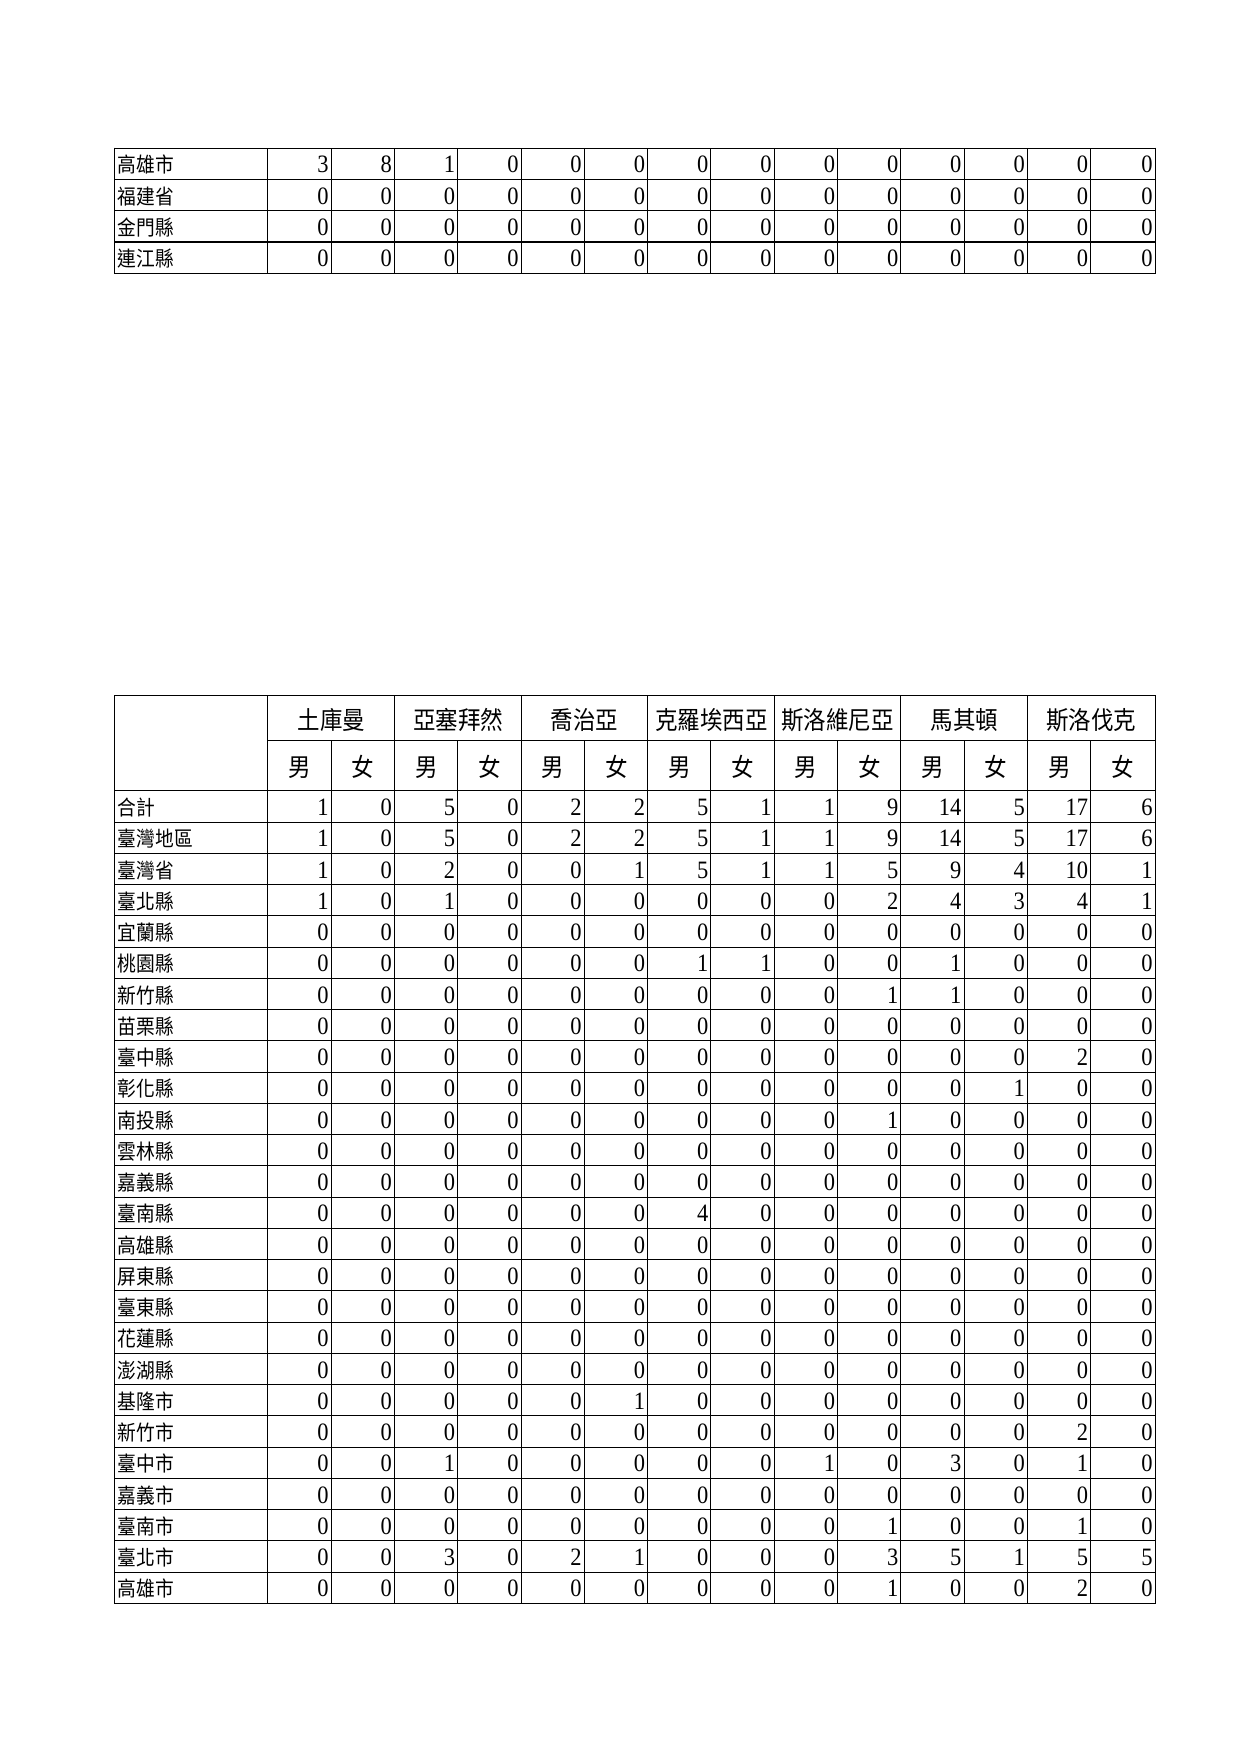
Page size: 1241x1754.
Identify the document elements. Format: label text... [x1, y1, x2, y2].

table_cell 1 [395, 1448, 457, 1478]
table_cell 0 [268, 1541, 331, 1572]
table_cell 0 [268, 916, 331, 947]
table_cell 0 [395, 916, 457, 947]
table_cell 1 [1028, 1510, 1090, 1540]
table_cell 0 [1091, 1323, 1155, 1353]
table_header 斯洛維尼亞 [775, 696, 900, 740]
table_cell 0 [332, 1323, 394, 1353]
table_cell 0 [838, 180, 900, 210]
table_cell 6 [1091, 823, 1155, 853]
table_cell 0 [395, 243, 457, 273]
table_cell 1 [901, 979, 964, 1009]
table_cell 0 [1028, 1385, 1090, 1415]
table_cell 0 [458, 180, 521, 210]
table_cell 0 [395, 1073, 457, 1103]
table_cell 0 [648, 1448, 710, 1478]
table_cell 0 [901, 1104, 964, 1134]
table_cell 0 [522, 1229, 584, 1259]
table_cell 0 [838, 1260, 900, 1290]
table_cell 0 [648, 1166, 710, 1197]
table_cell 0 [522, 1010, 584, 1040]
table_cell 9 [901, 854, 964, 884]
table_cell 3 [268, 149, 331, 179]
table_cell 0 [332, 1448, 394, 1478]
table_cell 0 [1091, 1073, 1155, 1103]
table_cell 17 [1028, 823, 1090, 853]
table_cell 0 [458, 791, 521, 822]
table_cell 0 [711, 1448, 774, 1478]
table_cell 0 [458, 1510, 521, 1540]
table_cell 0 [838, 1041, 900, 1072]
table_cell 0 [585, 1198, 647, 1228]
table_cell 0 [268, 948, 331, 978]
table_cell 0 [1028, 916, 1090, 947]
table_cell 0 [965, 1323, 1027, 1353]
table_cell 0 [838, 1166, 900, 1197]
table_cell 0 [585, 1073, 647, 1103]
table_cell 0 [838, 149, 900, 179]
table_cell 0 [711, 1198, 774, 1228]
table_cell 0 [332, 979, 394, 1009]
table_cell 0 [1091, 916, 1155, 947]
table_cell 0 [522, 1323, 584, 1353]
table_cell 0 [395, 180, 457, 210]
table_cell 0 [395, 1573, 457, 1603]
table_cell 0 [458, 1010, 521, 1040]
table_cell 6 [1091, 791, 1155, 822]
table_cell 0 [1028, 1229, 1090, 1259]
table_cell 0 [522, 1385, 584, 1415]
table_cell 0 [838, 1479, 900, 1509]
table_cell 0 [775, 1385, 837, 1415]
table_cell 0 [585, 1260, 647, 1290]
table_cell 0 [1091, 1041, 1155, 1072]
table_cell 0 [395, 1416, 457, 1447]
table_cell 0 [1091, 1135, 1155, 1165]
table_cell 高雄市 [115, 149, 267, 179]
table_cell 0 [1028, 211, 1090, 241]
table_cell 0 [901, 1260, 964, 1290]
table_cell 2 [838, 885, 900, 915]
table_cell 5 [838, 854, 900, 884]
table_cell 0 [838, 1229, 900, 1259]
table_cell 5 [648, 854, 710, 884]
table_cell 0 [965, 1448, 1027, 1478]
table_cell 0 [332, 1198, 394, 1228]
table_cell 0 [1091, 1166, 1155, 1197]
table_cell 0 [838, 1354, 900, 1384]
table_header [115, 696, 267, 790]
table_cell 0 [711, 1260, 774, 1290]
table_cell 臺南市 [115, 1510, 267, 1540]
table_cell 0 [522, 1135, 584, 1165]
table_cell 0 [1091, 1229, 1155, 1259]
table_cell 0 [965, 1104, 1027, 1134]
table_cell 0 [585, 1416, 647, 1447]
table_cell 0 [711, 180, 774, 210]
table_cell 0 [332, 180, 394, 210]
table_cell 4 [648, 1198, 710, 1228]
table_cell 0 [585, 948, 647, 978]
table_cell 女 [458, 741, 521, 790]
table_cell 0 [458, 1385, 521, 1415]
table_cell 雲林縣 [115, 1135, 267, 1165]
table_cell 0 [395, 1229, 457, 1259]
table_cell 0 [711, 1073, 774, 1103]
table_cell 0 [965, 1229, 1027, 1259]
table_cell 1 [585, 1385, 647, 1415]
table_cell 0 [522, 1448, 584, 1478]
table_cell 女 [1091, 741, 1155, 790]
table_cell 0 [268, 1198, 331, 1228]
table_cell 0 [268, 1010, 331, 1040]
table_cell 0 [458, 1291, 521, 1322]
table_cell 2 [522, 823, 584, 853]
table_cell 0 [775, 1479, 837, 1509]
table_cell 屏東縣 [115, 1260, 267, 1290]
table_cell 0 [1091, 180, 1155, 210]
table_cell 2 [1028, 1041, 1090, 1072]
table_cell 0 [1091, 979, 1155, 1009]
table_cell 臺中縣 [115, 1041, 267, 1072]
table_cell 0 [838, 1073, 900, 1103]
table_cell 0 [1028, 1135, 1090, 1165]
table_cell 0 [901, 180, 964, 210]
table_cell 0 [332, 1291, 394, 1322]
table_header 喬治亞 [522, 696, 647, 740]
table_cell 男 [901, 741, 964, 790]
table_cell 5 [648, 791, 710, 822]
table_cell 0 [458, 1104, 521, 1134]
table_cell 0 [458, 243, 521, 273]
table_cell 0 [395, 948, 457, 978]
table_cell 0 [1091, 1416, 1155, 1447]
table_cell 男 [775, 741, 837, 790]
table_cell 0 [838, 1448, 900, 1478]
table_cell 宜蘭縣 [115, 916, 267, 947]
table_cell 0 [332, 1010, 394, 1040]
table_cell 0 [711, 1135, 774, 1165]
table_cell 0 [1091, 1010, 1155, 1040]
table_cell 0 [458, 1573, 521, 1603]
table_cell 0 [648, 885, 710, 915]
table_cell 男 [395, 741, 457, 790]
table_cell 1 [268, 791, 331, 822]
table_cell 0 [838, 211, 900, 241]
table_cell 0 [458, 1166, 521, 1197]
table_cell 0 [1028, 243, 1090, 273]
table_cell 0 [648, 180, 710, 210]
table_cell 0 [585, 885, 647, 915]
table_cell 0 [838, 916, 900, 947]
table_cell 0 [711, 1229, 774, 1259]
table_cell 新竹市 [115, 1416, 267, 1447]
table_cell 0 [901, 1573, 964, 1603]
table_cell 1 [1091, 854, 1155, 884]
table_cell 0 [332, 948, 394, 978]
table_cell 臺北市 [115, 1541, 267, 1572]
table_cell 0 [775, 1073, 837, 1103]
table_cell 0 [775, 948, 837, 978]
table_cell 0 [522, 1198, 584, 1228]
table_cell 0 [648, 1104, 710, 1134]
table_cell 2 [1028, 1416, 1090, 1447]
table_cell 0 [648, 1041, 710, 1072]
table_cell 0 [458, 149, 521, 179]
table_cell 0 [585, 1104, 647, 1134]
table_cell 0 [965, 243, 1027, 273]
table_cell 桃園縣 [115, 948, 267, 978]
table_cell 0 [332, 1479, 394, 1509]
table_cell 0 [522, 1104, 584, 1134]
table_cell 5 [901, 1541, 964, 1572]
table_cell 0 [648, 243, 710, 273]
table_cell 0 [522, 180, 584, 210]
table_cell 0 [711, 1010, 774, 1040]
table_cell 5 [395, 791, 457, 822]
table_cell 0 [648, 1010, 710, 1040]
table_cell 5 [648, 823, 710, 853]
table_cell 0 [711, 1323, 774, 1353]
table_cell 9 [838, 791, 900, 822]
table_cell 0 [1028, 1260, 1090, 1290]
table_cell 0 [458, 1260, 521, 1290]
table_cell 2 [522, 791, 584, 822]
table_cell 0 [395, 1135, 457, 1165]
table_cell 0 [585, 1510, 647, 1540]
table_cell 5 [1028, 1541, 1090, 1572]
table_cell 0 [901, 243, 964, 273]
table_cell 0 [711, 1510, 774, 1540]
table_cell 0 [268, 243, 331, 273]
table_cell 0 [648, 1073, 710, 1103]
table_cell 0 [268, 1354, 331, 1384]
table_cell 0 [901, 1354, 964, 1384]
table_cell 0 [1028, 1010, 1090, 1040]
table_cell 0 [648, 1354, 710, 1384]
table_cell 0 [838, 1198, 900, 1228]
table_cell 0 [775, 1104, 837, 1134]
table_cell 0 [965, 1291, 1027, 1322]
table_cell 0 [1028, 1198, 1090, 1228]
table_cell 花蓮縣 [115, 1323, 267, 1353]
table_cell 1 [838, 979, 900, 1009]
table_cell 高雄縣 [115, 1229, 267, 1259]
table_cell 臺中市 [115, 1448, 267, 1478]
table_cell 0 [458, 1198, 521, 1228]
table_cell 高雄市 [115, 1573, 267, 1603]
table_cell 0 [585, 1291, 647, 1322]
table_cell 0 [965, 149, 1027, 179]
table_cell 0 [268, 1573, 331, 1603]
table_cell 0 [458, 1416, 521, 1447]
table_cell 0 [1091, 1198, 1155, 1228]
table_cell 0 [458, 211, 521, 241]
table_cell 0 [775, 1166, 837, 1197]
table_cell 1 [711, 823, 774, 853]
table_cell 0 [1091, 1385, 1155, 1415]
table_cell 0 [1028, 1291, 1090, 1322]
table_cell 0 [1028, 149, 1090, 179]
table_cell 0 [901, 1010, 964, 1040]
table_cell 1 [838, 1510, 900, 1540]
table_cell 0 [585, 1229, 647, 1259]
table_cell 男 [1028, 741, 1090, 790]
table_cell 臺南縣 [115, 1198, 267, 1228]
table_cell 1 [775, 1448, 837, 1478]
table_cell 5 [395, 823, 457, 853]
table_cell 0 [711, 1041, 774, 1072]
table_cell 0 [522, 948, 584, 978]
table_cell 0 [585, 1354, 647, 1384]
table_cell 17 [1028, 791, 1090, 822]
table_cell 連江縣 [115, 243, 267, 273]
table_cell 1 [1028, 1448, 1090, 1478]
table_cell 女 [965, 741, 1027, 790]
table_cell 0 [395, 1166, 457, 1197]
table_cell 0 [901, 1323, 964, 1353]
table_cell 0 [458, 1041, 521, 1072]
table_cell 0 [901, 1166, 964, 1197]
table_cell 0 [775, 1416, 837, 1447]
table_cell 4 [901, 885, 964, 915]
table_cell 0 [268, 1229, 331, 1259]
table_cell 0 [522, 243, 584, 273]
table_cell 8 [332, 149, 394, 179]
table_cell 0 [711, 1104, 774, 1134]
table_cell 1 [585, 1541, 647, 1572]
table_cell 女 [711, 741, 774, 790]
table_cell 男 [648, 741, 710, 790]
table_cell 0 [268, 1510, 331, 1540]
table_cell 0 [458, 1323, 521, 1353]
table_cell 女 [332, 741, 394, 790]
table_cell 0 [458, 854, 521, 884]
table_cell 3 [901, 1448, 964, 1478]
table_cell 0 [648, 1541, 710, 1572]
table_cell 0 [522, 1166, 584, 1197]
table_cell 0 [395, 1479, 457, 1509]
table_cell 0 [268, 1260, 331, 1290]
table_cell 0 [268, 1104, 331, 1134]
table_cell 0 [648, 1385, 710, 1415]
table_cell 0 [711, 211, 774, 241]
table_cell 0 [1028, 1104, 1090, 1134]
table_cell 0 [585, 1448, 647, 1478]
table_cell 0 [648, 1573, 710, 1603]
table_cell 3 [838, 1541, 900, 1572]
table_cell 0 [332, 1166, 394, 1197]
table_cell 0 [522, 1573, 584, 1603]
table_cell 0 [965, 180, 1027, 210]
table_cell 0 [775, 1323, 837, 1353]
table_header 馬其頓 [901, 696, 1027, 740]
table_cell 0 [1028, 979, 1090, 1009]
table_cell 合計 [115, 791, 267, 822]
table_cell 5 [965, 791, 1027, 822]
table_cell 臺東縣 [115, 1291, 267, 1322]
table_cell 0 [901, 1416, 964, 1447]
table_cell 0 [838, 1291, 900, 1322]
table_cell 0 [965, 1510, 1027, 1540]
table_cell 0 [458, 916, 521, 947]
table_cell 1 [648, 948, 710, 978]
table_cell 0 [1091, 1510, 1155, 1540]
table_cell 0 [585, 979, 647, 1009]
table_cell 2 [585, 791, 647, 822]
table_cell 0 [1091, 149, 1155, 179]
table_cell 0 [332, 211, 394, 241]
table_cell 0 [965, 1385, 1027, 1415]
table_cell 0 [522, 979, 584, 1009]
table_cell 0 [965, 1260, 1027, 1290]
table_cell 女 [585, 741, 647, 790]
table_cell 0 [332, 1510, 394, 1540]
table_cell 0 [522, 1416, 584, 1447]
table_cell 0 [332, 1229, 394, 1259]
table_cell 0 [395, 211, 457, 241]
table_cell 0 [585, 211, 647, 241]
table_cell 0 [268, 1073, 331, 1103]
table_cell 0 [775, 1229, 837, 1259]
table_cell 0 [395, 1260, 457, 1290]
table_cell 0 [648, 979, 710, 1009]
table_cell 0 [965, 1416, 1027, 1447]
table_cell 0 [965, 916, 1027, 947]
table_cell 0 [458, 1073, 521, 1103]
table_cell 0 [268, 979, 331, 1009]
table_cell 0 [648, 211, 710, 241]
table_cell 0 [901, 1510, 964, 1540]
table_cell 0 [775, 1541, 837, 1572]
table_cell 0 [1091, 243, 1155, 273]
table_cell 0 [458, 1229, 521, 1259]
table_cell 新竹縣 [115, 979, 267, 1009]
table_cell 0 [901, 1385, 964, 1415]
table_cell 0 [775, 979, 837, 1009]
table_cell 0 [585, 1135, 647, 1165]
table_cell 0 [332, 1573, 394, 1603]
table_cell 0 [901, 211, 964, 241]
table_cell 0 [711, 1291, 774, 1322]
table_cell 男 [522, 741, 584, 790]
table_cell 0 [1091, 1479, 1155, 1509]
table_cell 0 [775, 1198, 837, 1228]
table_cell 臺北縣 [115, 885, 267, 915]
table_cell 0 [838, 1135, 900, 1165]
table_cell 1 [838, 1573, 900, 1603]
table_cell 0 [458, 823, 521, 853]
table_cell 0 [648, 916, 710, 947]
table_cell 1 [1091, 885, 1155, 915]
table_cell 0 [1091, 1448, 1155, 1478]
table_cell 0 [585, 180, 647, 210]
table_cell 3 [965, 885, 1027, 915]
table_cell 0 [585, 1479, 647, 1509]
table_cell 0 [585, 149, 647, 179]
table_cell 0 [522, 149, 584, 179]
table_cell 9 [838, 823, 900, 853]
table_cell 0 [268, 211, 331, 241]
table_cell 0 [711, 916, 774, 947]
table_cell 10 [1028, 854, 1090, 884]
table_cell 0 [395, 1291, 457, 1322]
table_cell 0 [775, 1260, 837, 1290]
table_cell 0 [268, 1448, 331, 1478]
table_cell 0 [965, 211, 1027, 241]
table_cell 3 [395, 1541, 457, 1572]
table_cell 0 [901, 1479, 964, 1509]
table_cell 0 [332, 1260, 394, 1290]
table_cell 0 [522, 885, 584, 915]
table_cell 2 [585, 823, 647, 853]
table_cell 0 [775, 1573, 837, 1603]
table_cell 0 [648, 1135, 710, 1165]
table_cell 0 [901, 1135, 964, 1165]
table_cell 1 [395, 149, 457, 179]
table_cell 1 [901, 948, 964, 978]
table_cell 2 [395, 854, 457, 884]
table_cell 0 [901, 1041, 964, 1072]
table_cell 0 [458, 1479, 521, 1509]
table_cell 1 [775, 791, 837, 822]
table_cell 0 [1091, 1573, 1155, 1603]
table_cell 0 [901, 1291, 964, 1322]
table_cell 0 [395, 1010, 457, 1040]
table_cell 0 [711, 1166, 774, 1197]
table_cell 1 [268, 885, 331, 915]
table_cell 南投縣 [115, 1104, 267, 1134]
table_cell 0 [332, 1104, 394, 1134]
table_cell 0 [268, 1041, 331, 1072]
table_cell 14 [901, 823, 964, 853]
table_cell 0 [1091, 1354, 1155, 1384]
table_cell 0 [1028, 1073, 1090, 1103]
table_cell 0 [395, 1198, 457, 1228]
table_cell 5 [1091, 1541, 1155, 1572]
table_cell 0 [395, 1104, 457, 1134]
table_cell 0 [711, 1416, 774, 1447]
table_cell 0 [775, 1135, 837, 1165]
table_cell 0 [1028, 180, 1090, 210]
table_cell 1 [395, 885, 457, 915]
table_cell 苗栗縣 [115, 1010, 267, 1040]
table_cell 0 [965, 1166, 1027, 1197]
table_cell 0 [268, 1166, 331, 1197]
table_cell 0 [332, 243, 394, 273]
table_cell 0 [901, 149, 964, 179]
table_cell 福建省 [115, 180, 267, 210]
table_cell 4 [1028, 885, 1090, 915]
table_cell 0 [585, 916, 647, 947]
table_cell 0 [1028, 1479, 1090, 1509]
table_header 亞塞拜然 [395, 696, 521, 740]
table_cell 0 [395, 1041, 457, 1072]
table_cell 0 [268, 1291, 331, 1322]
table_cell 0 [838, 948, 900, 978]
table_cell 0 [458, 1448, 521, 1478]
table_header 土庫曼 [268, 696, 394, 740]
table_cell 0 [1028, 948, 1090, 978]
table_cell 嘉義縣 [115, 1166, 267, 1197]
table_cell 0 [965, 1135, 1027, 1165]
table_cell 0 [775, 243, 837, 273]
table_cell 0 [775, 1510, 837, 1540]
table_cell 0 [522, 1510, 584, 1540]
table_cell 0 [522, 916, 584, 947]
table_cell 男 [268, 741, 331, 790]
table_cell 0 [711, 149, 774, 179]
table_cell 0 [965, 979, 1027, 1009]
table_cell 0 [775, 916, 837, 947]
table_cell 0 [775, 211, 837, 241]
table_cell 0 [648, 1479, 710, 1509]
table_cell 0 [648, 1416, 710, 1447]
table_cell 0 [1091, 948, 1155, 978]
table_cell 0 [1091, 211, 1155, 241]
table_cell 0 [268, 180, 331, 210]
table_cell 0 [458, 979, 521, 1009]
table_cell 0 [332, 1073, 394, 1103]
table_cell 1 [268, 823, 331, 853]
table_cell 0 [1028, 1323, 1090, 1353]
table_cell 0 [332, 1041, 394, 1072]
table_cell 0 [268, 1135, 331, 1165]
table_cell 0 [395, 979, 457, 1009]
table_cell 0 [838, 243, 900, 273]
table_cell 0 [775, 149, 837, 179]
table_cell 0 [965, 1479, 1027, 1509]
table_cell 0 [711, 979, 774, 1009]
table_cell 0 [1091, 1260, 1155, 1290]
table_cell 0 [268, 1416, 331, 1447]
table_cell 0 [711, 1354, 774, 1384]
table_cell 女 [838, 741, 900, 790]
table_cell 0 [965, 1041, 1027, 1072]
table_cell 0 [901, 916, 964, 947]
table_cell 0 [648, 149, 710, 179]
table_cell 0 [711, 885, 774, 915]
table_cell 0 [711, 243, 774, 273]
table_cell 0 [332, 916, 394, 947]
table_cell 0 [838, 1010, 900, 1040]
table_cell 2 [522, 1541, 584, 1572]
table_cell 0 [901, 1073, 964, 1103]
table_cell 0 [965, 1198, 1027, 1228]
table_cell 0 [458, 1541, 521, 1572]
table_cell 彰化縣 [115, 1073, 267, 1103]
table_cell 0 [522, 1260, 584, 1290]
table_cell 基隆市 [115, 1385, 267, 1415]
table_cell 5 [965, 823, 1027, 853]
table_cell 0 [458, 1135, 521, 1165]
table_cell 0 [585, 243, 647, 273]
table_cell 0 [775, 1041, 837, 1072]
table_cell 0 [838, 1323, 900, 1353]
table_cell 1 [711, 948, 774, 978]
table_cell 1 [585, 854, 647, 884]
table_cell 0 [838, 1416, 900, 1447]
table_cell 1 [711, 791, 774, 822]
table_cell 0 [332, 854, 394, 884]
table_cell 1 [775, 854, 837, 884]
table_cell 金門縣 [115, 211, 267, 241]
table_cell 0 [648, 1510, 710, 1540]
table_cell 0 [648, 1260, 710, 1290]
table_cell 0 [332, 885, 394, 915]
table_cell 0 [775, 1354, 837, 1384]
table_cell 2 [1028, 1573, 1090, 1603]
table_cell 0 [522, 1073, 584, 1103]
table_cell 0 [332, 791, 394, 822]
table_cell 0 [268, 1323, 331, 1353]
table_cell 0 [585, 1166, 647, 1197]
table_cell 0 [395, 1354, 457, 1384]
table_cell 0 [711, 1385, 774, 1415]
table_cell 0 [585, 1573, 647, 1603]
table_cell 1 [965, 1541, 1027, 1572]
table_cell 澎湖縣 [115, 1354, 267, 1384]
table_cell 0 [268, 1479, 331, 1509]
table_cell 0 [332, 1541, 394, 1572]
table_cell 臺灣地區 [115, 823, 267, 853]
table_cell 0 [775, 1010, 837, 1040]
table_cell 0 [775, 180, 837, 210]
table_cell 0 [522, 1354, 584, 1384]
table_cell 0 [585, 1323, 647, 1353]
table_cell 0 [332, 1385, 394, 1415]
table_cell 嘉義市 [115, 1479, 267, 1509]
table_cell 0 [1028, 1166, 1090, 1197]
table_cell 14 [901, 791, 964, 822]
table_cell 0 [522, 1291, 584, 1322]
table_cell 4 [965, 854, 1027, 884]
table_cell 0 [332, 1135, 394, 1165]
table_cell 1 [775, 823, 837, 853]
table_cell 0 [648, 1229, 710, 1259]
table_cell 0 [1091, 1291, 1155, 1322]
table_cell 0 [711, 1479, 774, 1509]
table_cell 0 [775, 1291, 837, 1322]
table_cell 0 [458, 1354, 521, 1384]
table_cell 0 [965, 1010, 1027, 1040]
table_cell 1 [838, 1104, 900, 1134]
table_cell 0 [458, 948, 521, 978]
table_cell 1 [268, 854, 331, 884]
table_cell 0 [522, 211, 584, 241]
table_cell 0 [332, 1416, 394, 1447]
table_cell 0 [965, 1573, 1027, 1603]
table_cell 0 [522, 1041, 584, 1072]
table_cell 0 [711, 1541, 774, 1572]
table_cell 0 [395, 1510, 457, 1540]
table_cell 0 [648, 1323, 710, 1353]
table_header 克羅埃西亞 [648, 696, 774, 740]
table_cell 臺灣省 [115, 854, 267, 884]
table_cell 0 [901, 1198, 964, 1228]
table_cell 0 [522, 854, 584, 884]
table_cell 1 [711, 854, 774, 884]
table_cell 1 [965, 1073, 1027, 1103]
table_cell 0 [458, 885, 521, 915]
table_cell 0 [711, 1573, 774, 1603]
table_cell 0 [395, 1385, 457, 1415]
table_cell 0 [332, 1354, 394, 1384]
table_cell 0 [332, 823, 394, 853]
table_cell 0 [648, 1291, 710, 1322]
table_cell 0 [901, 1229, 964, 1259]
table_cell 0 [585, 1041, 647, 1072]
table_cell 0 [838, 1385, 900, 1415]
table_cell 0 [268, 1385, 331, 1415]
table_cell 0 [522, 1479, 584, 1509]
table_cell 0 [775, 885, 837, 915]
table_cell 0 [965, 1354, 1027, 1384]
table_cell 0 [965, 948, 1027, 978]
table_cell 0 [585, 1010, 647, 1040]
table_header 斯洛伐克 [1028, 696, 1155, 740]
table_cell 0 [395, 1323, 457, 1353]
table_cell 0 [1091, 1104, 1155, 1134]
table_cell 0 [1028, 1354, 1090, 1384]
